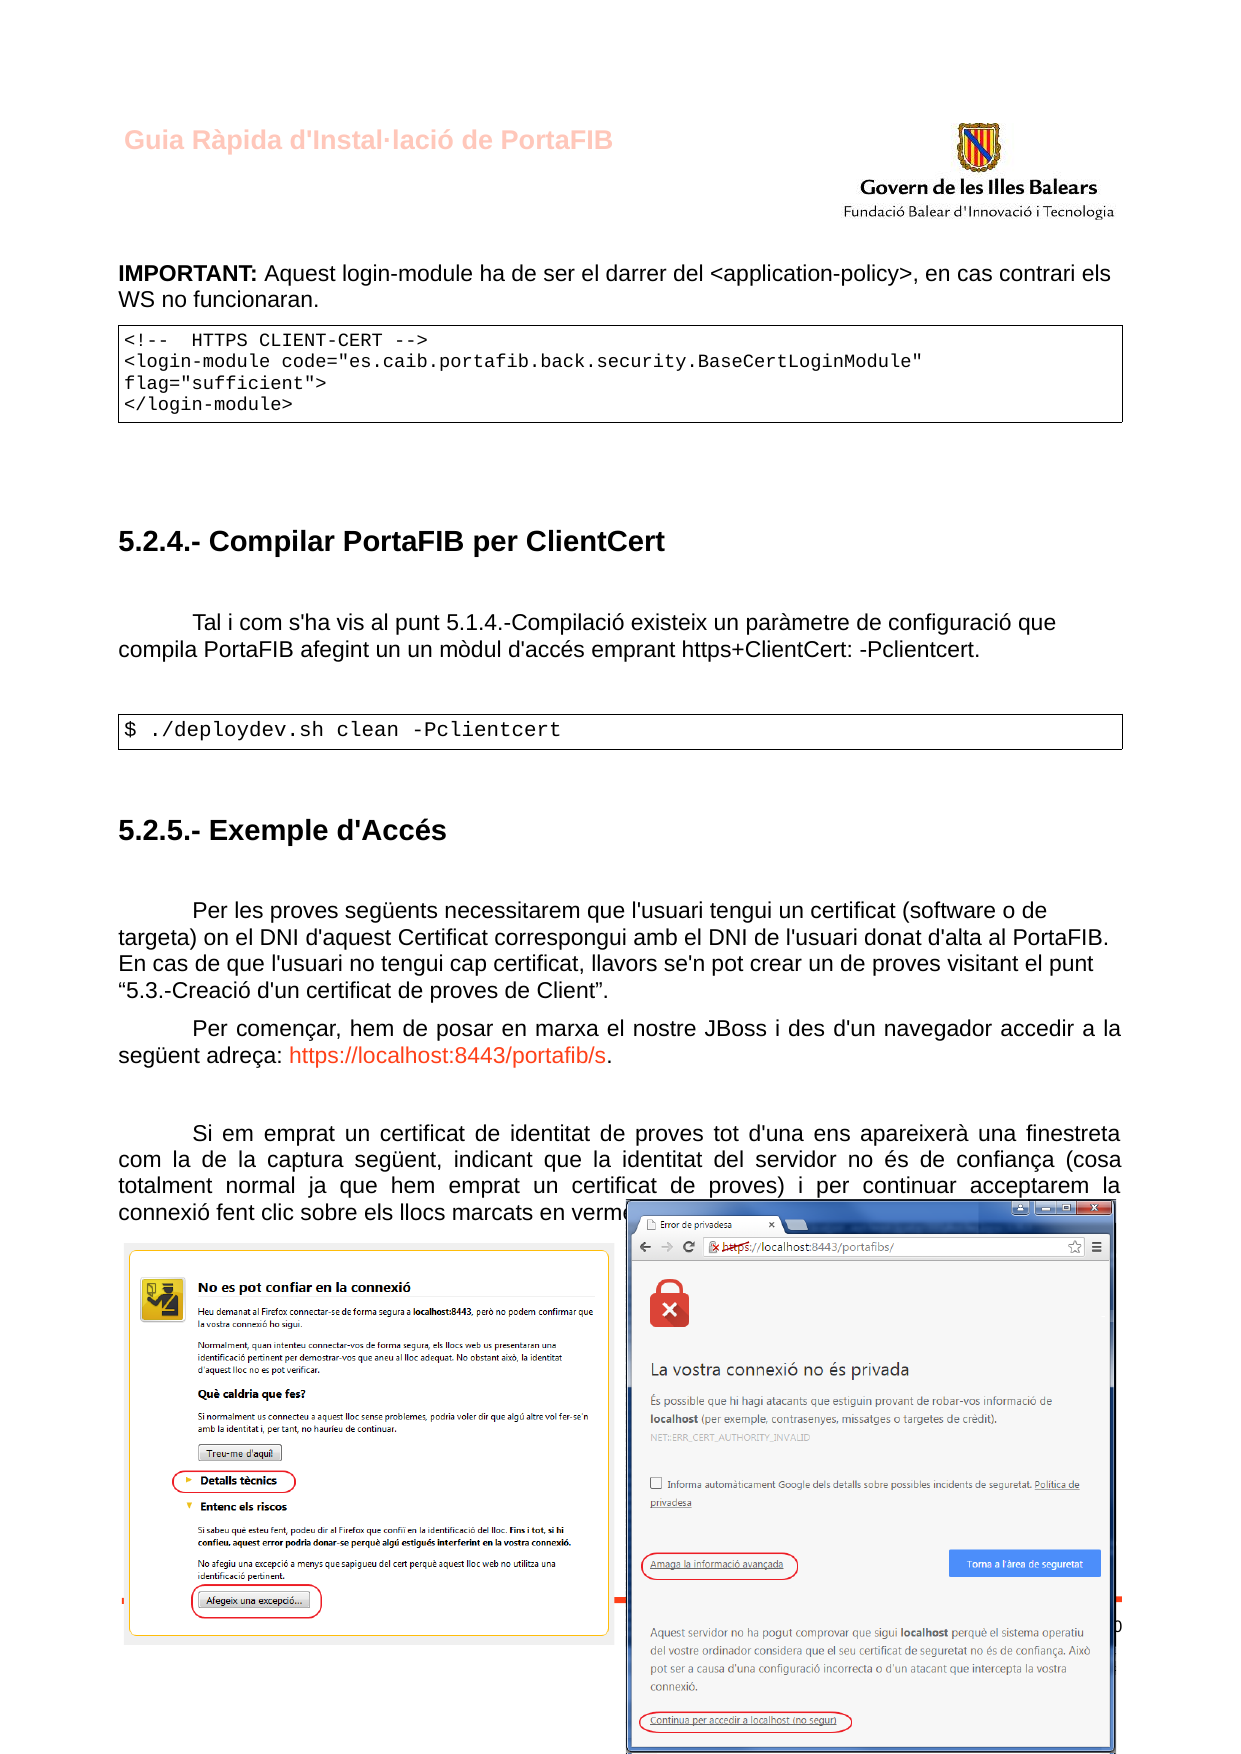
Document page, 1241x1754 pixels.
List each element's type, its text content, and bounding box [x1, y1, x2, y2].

table_header <!-- HTTPS CLIENT-CERT --> <login-module code="es.caib.portafib.back.security.BaseCertLoginModule" flag="sufficient"> </login-module> [119, 326, 1122, 422]
text IMPORTANT: Aquest login-module ha de ser el darrer del <application-policy>, en cas contrari els WS no funcionaran. [118, 260, 1122, 313]
subtitle Compilar PortaFIB per ClientCert [118, 524, 1122, 558]
picture [123, 1243, 615, 1645]
picture [840, 123, 1117, 220]
picture [625, 1199, 1117, 1754]
table_header [118, 1238, 620, 1249]
subtitle Exemple d'Accés [118, 813, 1122, 846]
text Per les proves següents necessitarem que l'usuari tengui un certificat (software o de targeta) on el DNI d'aquest Certificat correspongui amb el DNI de l'usuari donat d'alta al PortaFIB. En cas de que l'usuari no tengui cap certificat, llavors se'n pot crear un de proves visitant el punt “5.3.-Creació d'un certificat de proves de Client”. [118, 897, 1122, 1003]
text Per començar, hem de posar en marxa el nostre JBoss i des d'un navegador accedir a la següent adreça: https://localhost:8443/portafib/s. [118, 1015, 1122, 1068]
text Tal i com s'ha vis al punt 5.1.4.-Compilació existeix un paràmetre de configuració que compila PortaFIB afegint un un mòdul d'accés emprant https+ClientCert: -Pclientcert. [118, 609, 1122, 662]
table_header $ ./deploydev.sh clean -Pclientcert [119, 715, 1122, 749]
text Si em emprat un certificat de identitat de proves tot d'una ens apareixerà una finestreta com la de la captura següent, indicant que la identitat del servidor no és de confiança (cosa totalment normal ja que hem emprat un certificat de proves) i per continuar acceptarem la connexió fent clic sobre els llocs marcats en vermell. [118, 1119, 1122, 1225]
